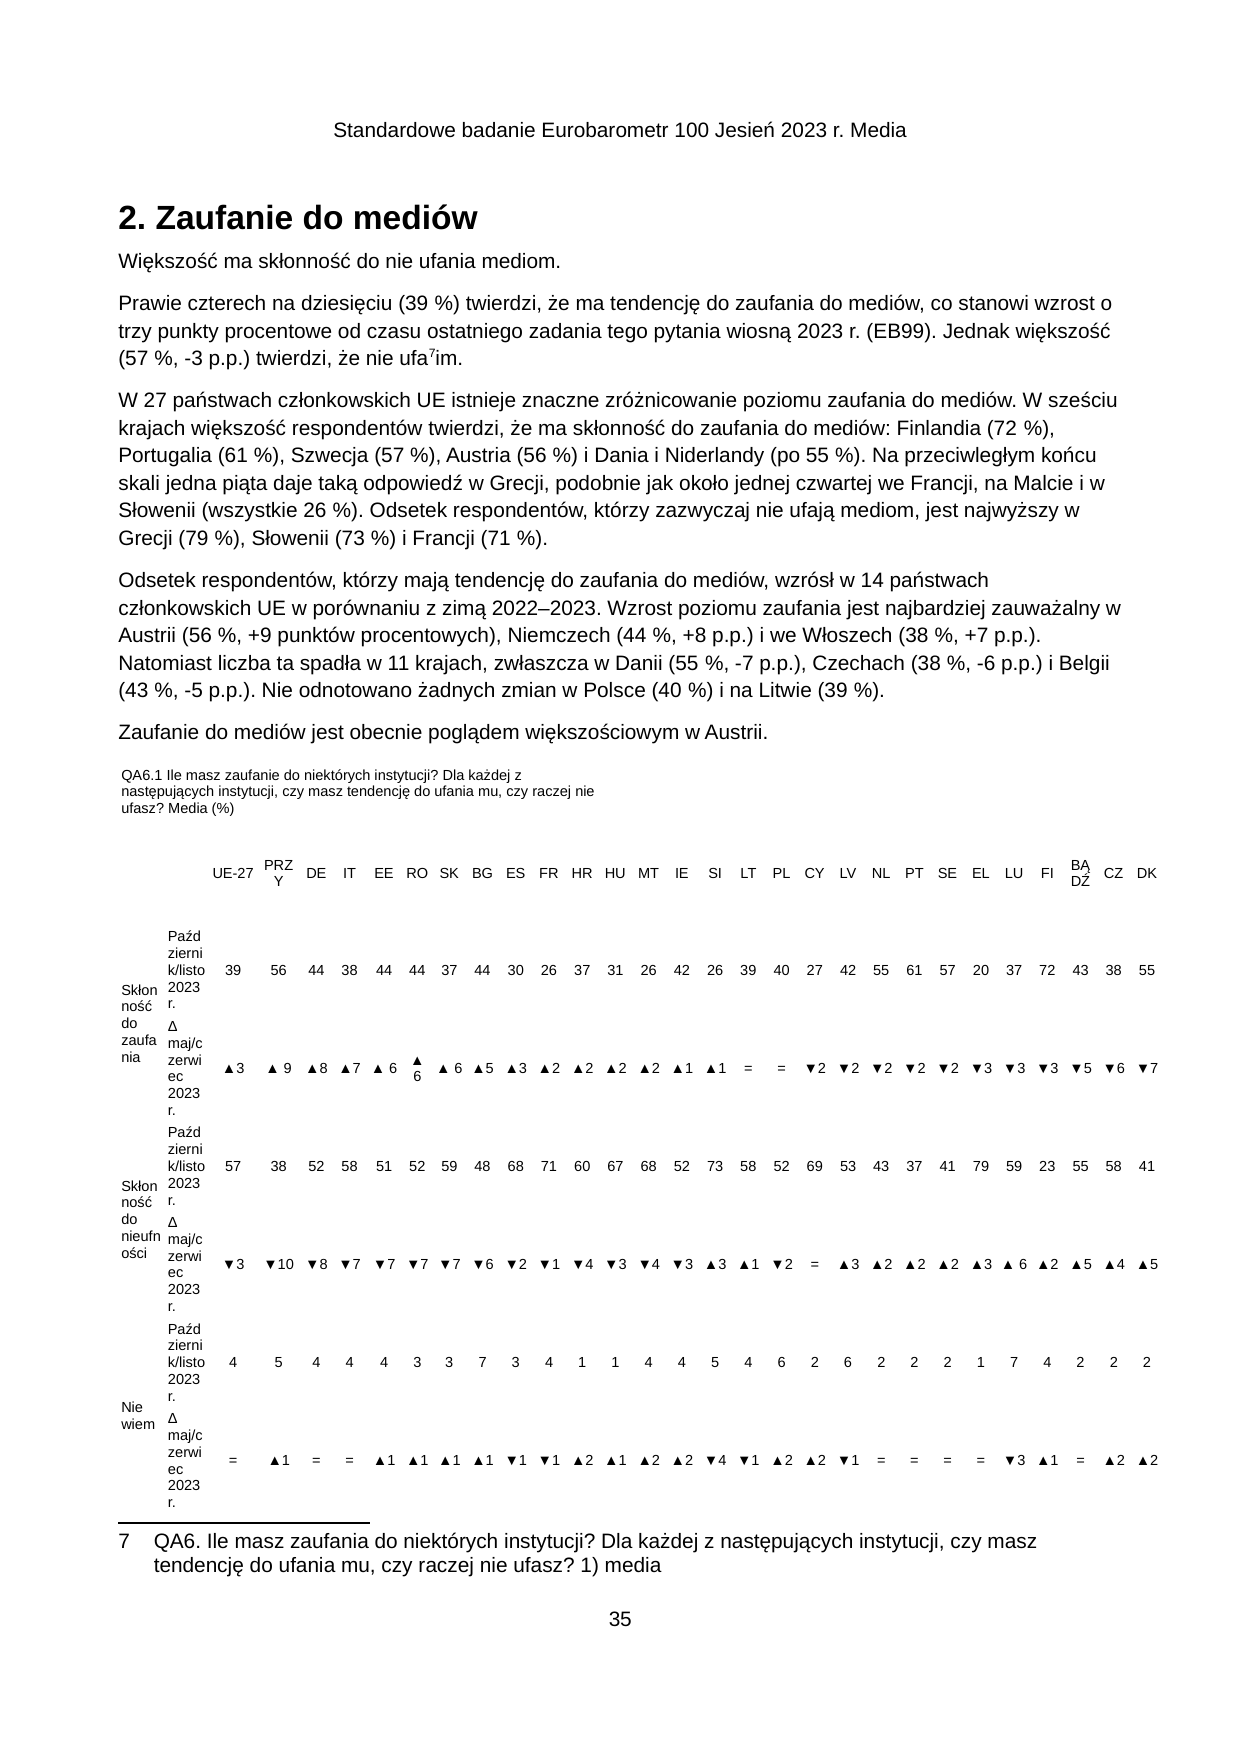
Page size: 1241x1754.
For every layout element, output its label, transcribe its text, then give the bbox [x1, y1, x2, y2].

table_cell ▲2 [665, 1407, 698, 1513]
table_cell [931, 893, 964, 925]
table_cell [433, 893, 466, 925]
text Większość ma skłonność do nie ufania mediom. [118, 249, 1122, 273]
table_cell EE [366, 853, 402, 893]
table_cell 40 [765, 925, 798, 1015]
table_header [798, 762, 831, 821]
table_cell [118, 821, 165, 853]
table_cell ▲2 [898, 1211, 931, 1317]
table_cell ▲2 [1030, 1211, 1064, 1317]
table_cell 59 [433, 1121, 466, 1211]
table_cell ▲1 [402, 1407, 432, 1513]
table_cell 4 [300, 1318, 333, 1407]
table_cell ▲1 [1030, 1407, 1064, 1513]
table_cell = [300, 1407, 333, 1513]
table_cell ▼3 [997, 1015, 1030, 1121]
table_cell Październik/listo 2023 r. [165, 925, 209, 1015]
table_cell [964, 893, 997, 925]
table_cell [831, 893, 864, 925]
table_header [831, 762, 864, 821]
table_cell 42 [831, 925, 864, 1015]
table_cell ▲2 [632, 1407, 665, 1513]
table_cell 4 [333, 1318, 366, 1407]
table_cell [698, 821, 731, 853]
table_cell = [864, 1407, 898, 1513]
table_cell 2 [931, 1318, 964, 1407]
table_cell [300, 821, 333, 853]
table_cell [209, 821, 257, 853]
table_cell Δ maj/czerwiec 2023 r. [165, 1015, 209, 1121]
table_cell 2 [1064, 1318, 1097, 1407]
table_header [1130, 762, 1163, 821]
table_cell [1097, 821, 1130, 853]
table_cell PT [898, 853, 931, 893]
table_cell [665, 821, 698, 853]
table_cell [532, 893, 565, 925]
table_cell 68 [632, 1121, 665, 1211]
table_cell [1064, 821, 1097, 853]
table_cell [333, 893, 366, 925]
table_cell 71 [532, 1121, 565, 1211]
table_cell 79 [964, 1121, 997, 1211]
table_cell 60 [565, 1121, 598, 1211]
table_cell ▲ 9 [257, 1015, 299, 1121]
table_cell 7 [997, 1318, 1030, 1407]
table_header [964, 762, 997, 821]
subtitle 2. Zaufanie do mediów [118, 198, 1122, 237]
table_cell [118, 853, 165, 893]
table_cell = [931, 1407, 964, 1513]
table_cell [798, 821, 831, 853]
table_cell = [1064, 1407, 1097, 1513]
table_cell EL [964, 853, 997, 893]
table_cell 3 [433, 1318, 466, 1407]
table_cell 73 [698, 1121, 731, 1211]
table_cell = [765, 1015, 798, 1121]
table_cell MT [632, 853, 665, 893]
table_cell ▼2 [898, 1015, 931, 1121]
table_cell 52 [765, 1121, 798, 1211]
table_cell ▲5 [466, 1015, 499, 1121]
table_cell 2 [1130, 1318, 1163, 1407]
table_cell 55 [1064, 1121, 1097, 1211]
table_cell [898, 893, 931, 925]
table_cell ▲2 [798, 1407, 831, 1513]
table_header [1064, 762, 1097, 821]
table_cell 69 [798, 1121, 831, 1211]
table_cell 37 [898, 1121, 931, 1211]
table_cell 4 [731, 1318, 765, 1407]
table_cell ▼1 [499, 1407, 532, 1513]
table_cell 44 [366, 925, 402, 1015]
table_cell 5 [257, 1318, 299, 1407]
table_cell 57 [931, 925, 964, 1015]
table_cell PRZY [257, 853, 299, 893]
table_header [665, 762, 698, 821]
table_cell ▼2 [798, 1015, 831, 1121]
table_cell BG [466, 853, 499, 893]
table_cell ▼2 [931, 1015, 964, 1121]
table_cell 1 [599, 1318, 632, 1407]
table_cell 56 [257, 925, 299, 1015]
table_cell ▼3 [997, 1407, 1030, 1513]
table_cell 2 [798, 1318, 831, 1407]
text Zaufanie do mediów jest obecnie poglądem większościowym w Austrii. [118, 720, 1122, 744]
table_cell ▲1 [731, 1211, 765, 1317]
table_cell 4 [1030, 1318, 1064, 1407]
table_cell 59 [997, 1121, 1030, 1211]
table_cell FI [1030, 853, 1064, 893]
table_cell 58 [731, 1121, 765, 1211]
table_cell ▲2 [864, 1211, 898, 1317]
table_cell 52 [300, 1121, 333, 1211]
table_cell [864, 893, 898, 925]
table_cell 44 [402, 925, 432, 1015]
table_cell 1 [565, 1318, 598, 1407]
text Odsetek respondentów, którzy mają tendencję do zaufania do mediów, wzrósł w 14 państwach członkowskich UE w porównaniu z zimą 2022–2023. Wzrost poziomu zaufania jest najbardziej zauważalny w Austrii (56 %, +9 punktów procentowych), Niemczech (44 %, +8 p.p.) i we Włoszech (38 %, +7 p.p.). Natomiast liczba ta spadła w 11 krajach, zwłaszcza w Danii (55 %, -7 p.p.), Czechach (38 %, -6 p.p.) i Belgii (43 %, -5 p.p.). Nie odnotowano żadnych zmian w Polsce (40 %) i na Litwie (39 %). [118, 568, 1122, 702]
table_cell 30 [499, 925, 532, 1015]
table_cell 23 [1030, 1121, 1064, 1211]
table_cell [333, 821, 366, 853]
table_cell 6 [765, 1318, 798, 1407]
table_cell ▲1 [599, 1407, 632, 1513]
table_cell [118, 893, 165, 925]
table_cell FR [532, 853, 565, 893]
table_header [898, 762, 931, 821]
table_cell LT [731, 853, 765, 893]
table_cell ▲8 [300, 1015, 333, 1121]
table_cell ▲2 [931, 1211, 964, 1317]
table_cell 48 [466, 1121, 499, 1211]
table_cell 20 [964, 925, 997, 1015]
table_cell [1130, 821, 1163, 853]
table_cell 31 [599, 925, 632, 1015]
table_cell 4 [209, 1318, 257, 1407]
table_cell 44 [300, 925, 333, 1015]
table_cell 2 [898, 1318, 931, 1407]
table_cell = [798, 1211, 831, 1317]
table_cell 3 [499, 1318, 532, 1407]
table_cell [665, 893, 698, 925]
table_cell [209, 893, 257, 925]
table_cell [831, 821, 864, 853]
text Prawie czterech na dziesięciu (39 %) twierdzi, że ma tendencję do zaufania do mediów, co stanowi wzrost o trzy punkty procentowe od czasu ostatniego zadania tego pytania wiosną 2023 r. (EB99). Jednak większość (57 %, -3 p.p.) twierdzi, że nie ufaim. [118, 291, 1122, 370]
table_cell 38 [1097, 925, 1130, 1015]
table_cell 58 [1097, 1121, 1130, 1211]
table_cell ▲1 [366, 1407, 402, 1513]
table_cell Październik/listo 2023 r. [165, 1318, 209, 1407]
table_header [864, 762, 898, 821]
table_cell ▲5 [1130, 1211, 1163, 1317]
table_cell [898, 821, 931, 853]
table_cell Δ maj/czerwiec 2023 r. [165, 1407, 209, 1513]
table_cell ▲1 [433, 1407, 466, 1513]
table_header [698, 762, 731, 821]
table_cell 58 [333, 1121, 366, 1211]
table_cell CZ [1097, 853, 1130, 893]
table_cell 51 [366, 1121, 402, 1211]
table_cell 38 [333, 925, 366, 1015]
table_cell = [898, 1407, 931, 1513]
table_cell 26 [532, 925, 565, 1015]
table_cell 3 [402, 1318, 432, 1407]
table_cell [1030, 893, 1064, 925]
table_cell ▼8 [300, 1211, 333, 1317]
table_cell 26 [632, 925, 665, 1015]
table_cell [565, 893, 598, 925]
table_cell ▲1 [466, 1407, 499, 1513]
table_header [632, 762, 665, 821]
table_header QA6.1 Ile masz zaufanie do niektórych instytucji? Dla każdej z następujących instytucji, czy masz tendencję do ufania mu, czy raczej nie ufasz? Media (%) [118, 762, 598, 821]
table_header [1097, 762, 1130, 821]
table_cell ▼7 [333, 1211, 366, 1317]
table_cell = [731, 1015, 765, 1121]
table_cell Skłonność do nieufności [118, 1121, 165, 1317]
table_cell ▲3 [831, 1211, 864, 1317]
table_cell [165, 853, 209, 893]
table_cell 57 [209, 1121, 257, 1211]
table_cell [599, 893, 632, 925]
table_cell ▲2 [565, 1407, 598, 1513]
table_cell [765, 821, 798, 853]
table_cell ▼7 [433, 1211, 466, 1317]
table_cell ▲ 6 [366, 1015, 402, 1121]
table_cell [565, 821, 598, 853]
table_cell [466, 893, 499, 925]
table_cell ▼7 [402, 1211, 432, 1317]
table_cell ES [499, 853, 532, 893]
text QA6. Ile masz zaufania do niektórych instytucji? Dla każdej z następujących instytucji, czy masz tendencję do ufania mu, czy raczej nie ufasz? 1) media [118, 1529, 1122, 1577]
table_cell ▲2 [1130, 1407, 1163, 1513]
table_cell ▲2 [1097, 1407, 1130, 1513]
table_cell SI [698, 853, 731, 893]
table_cell 43 [1064, 925, 1097, 1015]
table_cell ▼10 [257, 1211, 299, 1317]
table_cell UE-27 [209, 853, 257, 893]
table_cell ▼5 [1064, 1015, 1097, 1121]
table_header [765, 762, 798, 821]
table_cell 44 [466, 925, 499, 1015]
table_cell 27 [798, 925, 831, 1015]
table_cell HU [599, 853, 632, 893]
table_cell 61 [898, 925, 931, 1015]
table_cell [499, 821, 532, 853]
table_cell ▼3 [665, 1211, 698, 1317]
table_cell ▼3 [1030, 1015, 1064, 1121]
table_cell [402, 893, 432, 925]
table_cell [964, 821, 997, 853]
table_cell = [209, 1407, 257, 1513]
table_cell 7 [466, 1318, 499, 1407]
table_cell [499, 893, 532, 925]
table_cell ▲ 6 [997, 1211, 1030, 1317]
table_cell ▼3 [599, 1211, 632, 1317]
table_cell HR [565, 853, 598, 893]
table_cell ▲ 6 [402, 1015, 432, 1121]
table_cell [300, 893, 333, 925]
table_cell ▼2 [831, 1015, 864, 1121]
table_cell [366, 821, 402, 853]
table_cell 53 [831, 1121, 864, 1211]
table_cell 37 [565, 925, 598, 1015]
table_cell ▼4 [565, 1211, 598, 1317]
table_cell [466, 821, 499, 853]
table_cell 67 [599, 1121, 632, 1211]
table_cell [798, 893, 831, 925]
table_cell [731, 893, 765, 925]
table_header [997, 762, 1030, 821]
table_cell ▲3 [698, 1211, 731, 1317]
table_cell Październik/listo 2023 r. [165, 1121, 209, 1211]
table_cell ▼3 [964, 1015, 997, 1121]
table_header [931, 762, 964, 821]
table_cell 52 [665, 1121, 698, 1211]
table_cell ▼6 [466, 1211, 499, 1317]
table_cell [433, 821, 466, 853]
table_cell ▲1 [665, 1015, 698, 1121]
table_cell [402, 821, 432, 853]
table_cell 52 [402, 1121, 432, 1211]
table_cell 2 [864, 1318, 898, 1407]
table_cell RO [402, 853, 432, 893]
table_cell ▼6 [1097, 1015, 1130, 1121]
table_cell 4 [532, 1318, 565, 1407]
table_cell 41 [931, 1121, 964, 1211]
table_cell = [964, 1407, 997, 1513]
table_cell ▼2 [499, 1211, 532, 1317]
table_cell [1064, 893, 1097, 925]
table_cell 5 [698, 1318, 731, 1407]
table_cell SE [931, 853, 964, 893]
table_cell Nie wiem [118, 1318, 165, 1513]
table_cell 55 [1130, 925, 1163, 1015]
table_cell 43 [864, 1121, 898, 1211]
table_cell ▲5 [1064, 1211, 1097, 1317]
table_cell [257, 893, 299, 925]
table_cell ▼7 [366, 1211, 402, 1317]
table_cell 37 [997, 925, 1030, 1015]
table_cell ▲7 [333, 1015, 366, 1121]
table_cell ▲2 [632, 1015, 665, 1121]
table_cell 38 [257, 1121, 299, 1211]
table_cell 39 [731, 925, 765, 1015]
table_cell ▼1 [532, 1407, 565, 1513]
table_cell [765, 893, 798, 925]
table_cell LV [831, 853, 864, 893]
table_cell [165, 893, 209, 925]
table_cell ▼7 [1130, 1015, 1163, 1121]
table_cell 68 [499, 1121, 532, 1211]
table_cell 41 [1130, 1121, 1163, 1211]
table_cell ▲3 [964, 1211, 997, 1317]
table_cell ▼3 [209, 1211, 257, 1317]
table_cell [1130, 893, 1163, 925]
table_cell 2 [1097, 1318, 1130, 1407]
table_header [1030, 762, 1064, 821]
table_cell 4 [366, 1318, 402, 1407]
table_cell 42 [665, 925, 698, 1015]
table_cell [1030, 821, 1064, 853]
table_cell [632, 893, 665, 925]
table_cell 4 [632, 1318, 665, 1407]
table_cell [1097, 893, 1130, 925]
table_cell ▼1 [731, 1407, 765, 1513]
table_cell DE [300, 853, 333, 893]
table_cell [698, 893, 731, 925]
table_cell DK [1130, 853, 1163, 893]
table_header [599, 762, 632, 821]
table_cell [632, 821, 665, 853]
table_cell [864, 821, 898, 853]
table_cell 39 [209, 925, 257, 1015]
table_cell 26 [698, 925, 731, 1015]
text W 27 państwach członkowskich UE istnieje znaczne zróżnicowanie poziomu zaufania do mediów. W sześciu krajach większość respondentów twierdzi, że ma skłonność do zaufania do mediów: Finlandia (72 %), Portugalia (61 %), Szwecja (57 %), Austria (56 %) i Dania i Niderlandy (po 55 %). Na przeciwległym końcu skali jedna piąta daje taką odpowiedź w Grecji, podobnie jak około jednej czwartej we Francji, na Malcie i w Słowenii (wszystkie 26 %). Odsetek respondentów, którzy zazwyczaj nie ufają mediom, jest najwyższy w Grecji (79 %), Słowenii (73 %) i Francji (71 %). [118, 388, 1122, 550]
table_cell ▼4 [632, 1211, 665, 1317]
table_cell ▲2 [565, 1015, 598, 1121]
table_cell IE [665, 853, 698, 893]
table_cell [366, 893, 402, 925]
table_cell ▼2 [864, 1015, 898, 1121]
table_cell 4 [665, 1318, 698, 1407]
table_cell [532, 821, 565, 853]
table_cell ▲2 [765, 1407, 798, 1513]
table_cell ▲3 [499, 1015, 532, 1121]
table_cell ▲4 [1097, 1211, 1130, 1317]
table_cell ▲2 [599, 1015, 632, 1121]
table_cell PL [765, 853, 798, 893]
table_header [731, 762, 765, 821]
table_cell Δ maj/czerwiec 2023 r. [165, 1211, 209, 1317]
table_cell ▼2 [765, 1211, 798, 1317]
table_cell [257, 821, 299, 853]
table_cell [165, 821, 209, 853]
table_cell [731, 821, 765, 853]
table_cell [599, 821, 632, 853]
table_cell ▲ 6 [433, 1015, 466, 1121]
table_cell ▲1 [698, 1015, 731, 1121]
table_cell ▼4 [698, 1407, 731, 1513]
table_cell [997, 893, 1030, 925]
table_cell ▲1 [257, 1407, 299, 1513]
table_cell CY [798, 853, 831, 893]
table_cell ▼1 [532, 1211, 565, 1317]
table_cell ▲3 [209, 1015, 257, 1121]
table_cell 72 [1030, 925, 1064, 1015]
table_cell SK [433, 853, 466, 893]
table_cell 1 [964, 1318, 997, 1407]
table_cell ▼1 [831, 1407, 864, 1513]
table_cell NL [864, 853, 898, 893]
table_cell LU [997, 853, 1030, 893]
table_cell IT [333, 853, 366, 893]
table_cell 37 [433, 925, 466, 1015]
table_cell [931, 821, 964, 853]
table_cell [997, 821, 1030, 853]
table_cell = [333, 1407, 366, 1513]
table_cell ▲2 [532, 1015, 565, 1121]
table_cell Skłonność do zaufania [118, 925, 165, 1121]
table_cell 6 [831, 1318, 864, 1407]
table_cell BĄDŹ [1064, 853, 1097, 893]
table_cell 55 [864, 925, 898, 1015]
